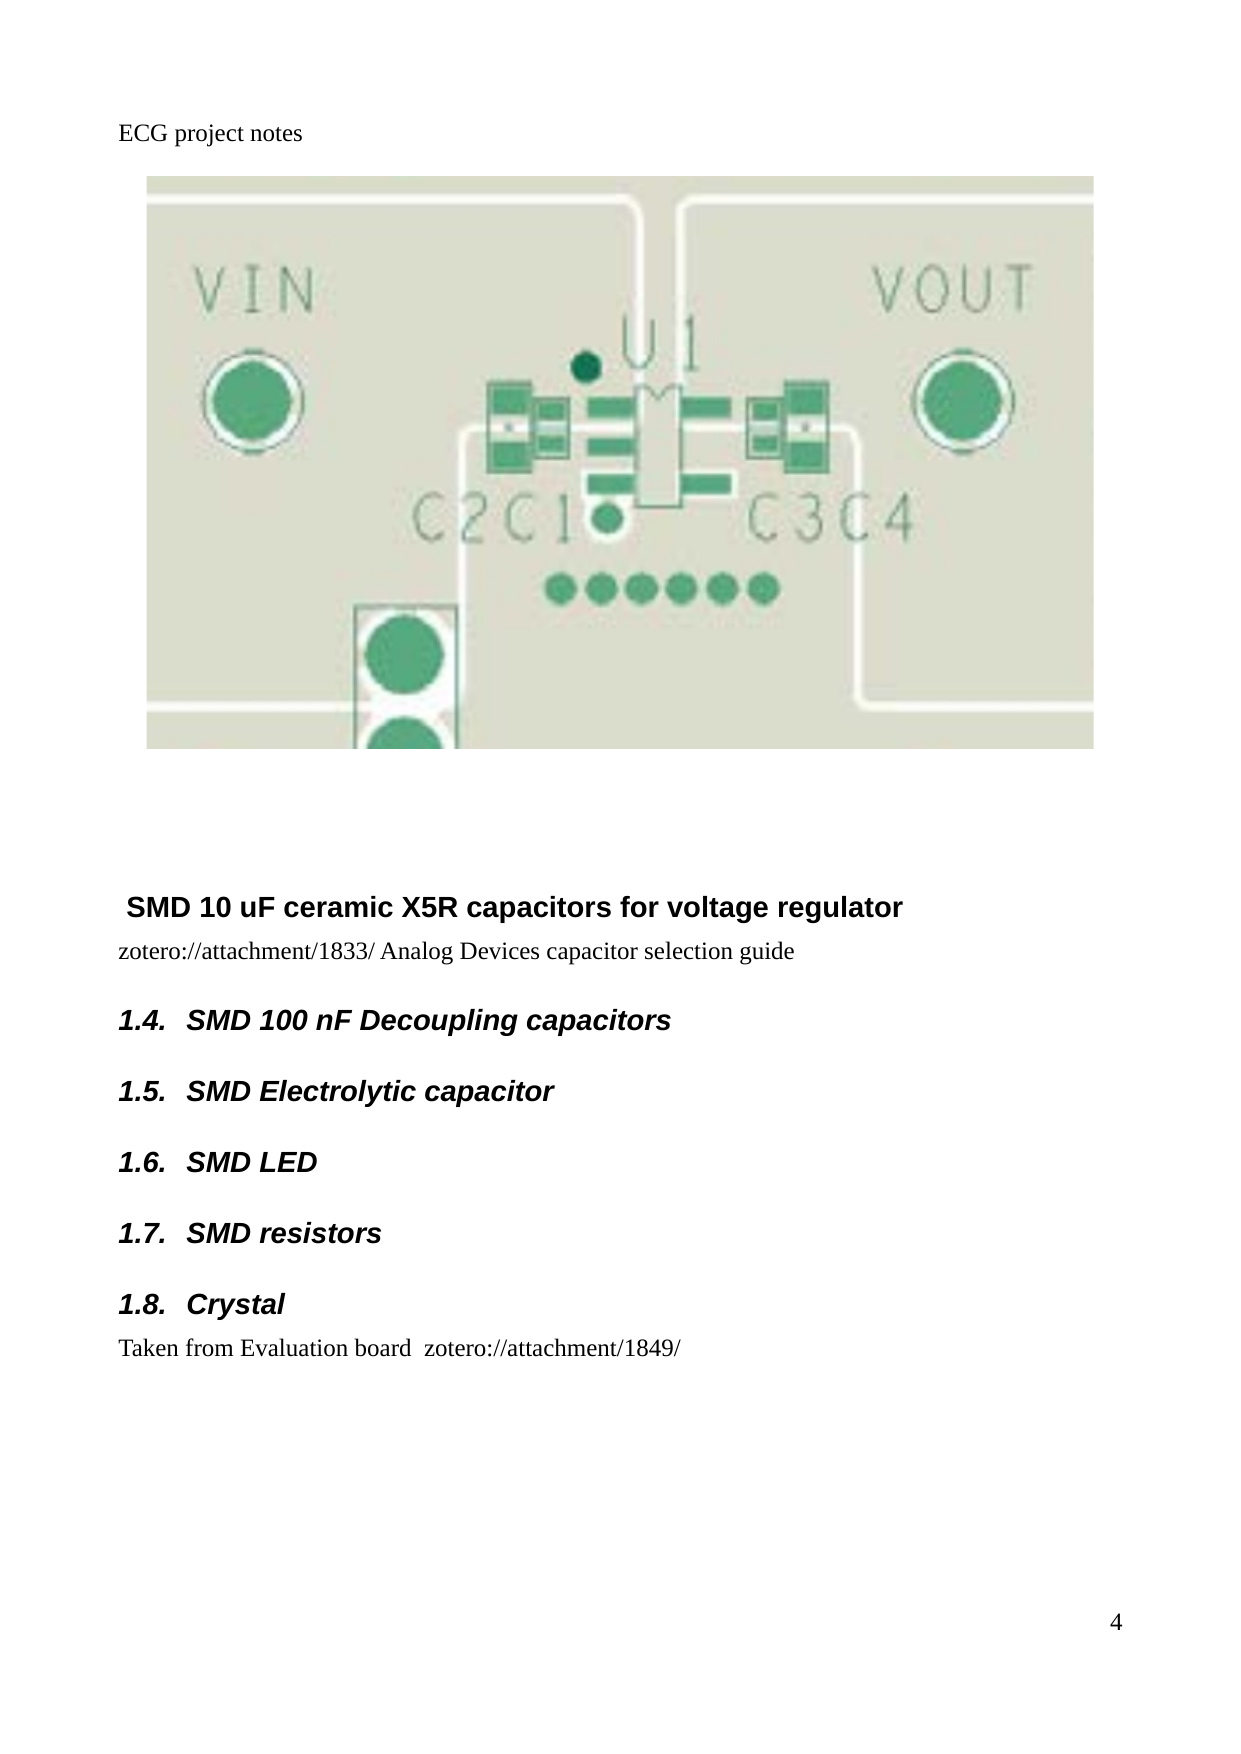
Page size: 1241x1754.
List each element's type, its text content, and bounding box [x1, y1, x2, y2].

subtitle SMD 10 uF ceramic X5R capacitors for voltage regulator [118, 890, 1122, 924]
picture [146, 176, 1094, 749]
text Taken from Evaluation board zotero://attachment/1849/ [118, 1333, 1122, 1362]
subtitle SMD Electrolytic capacitor [118, 1074, 1122, 1107]
text zotero://attachment/1833/ Analog Devices capacitor selection guide [118, 936, 1122, 965]
subtitle SMD resistors [118, 1216, 1122, 1249]
subtitle Crystal [118, 1287, 1122, 1320]
subtitle SMD LED [118, 1145, 1122, 1178]
subtitle SMD 100 nF Decoupling capacitors [118, 1003, 1122, 1036]
